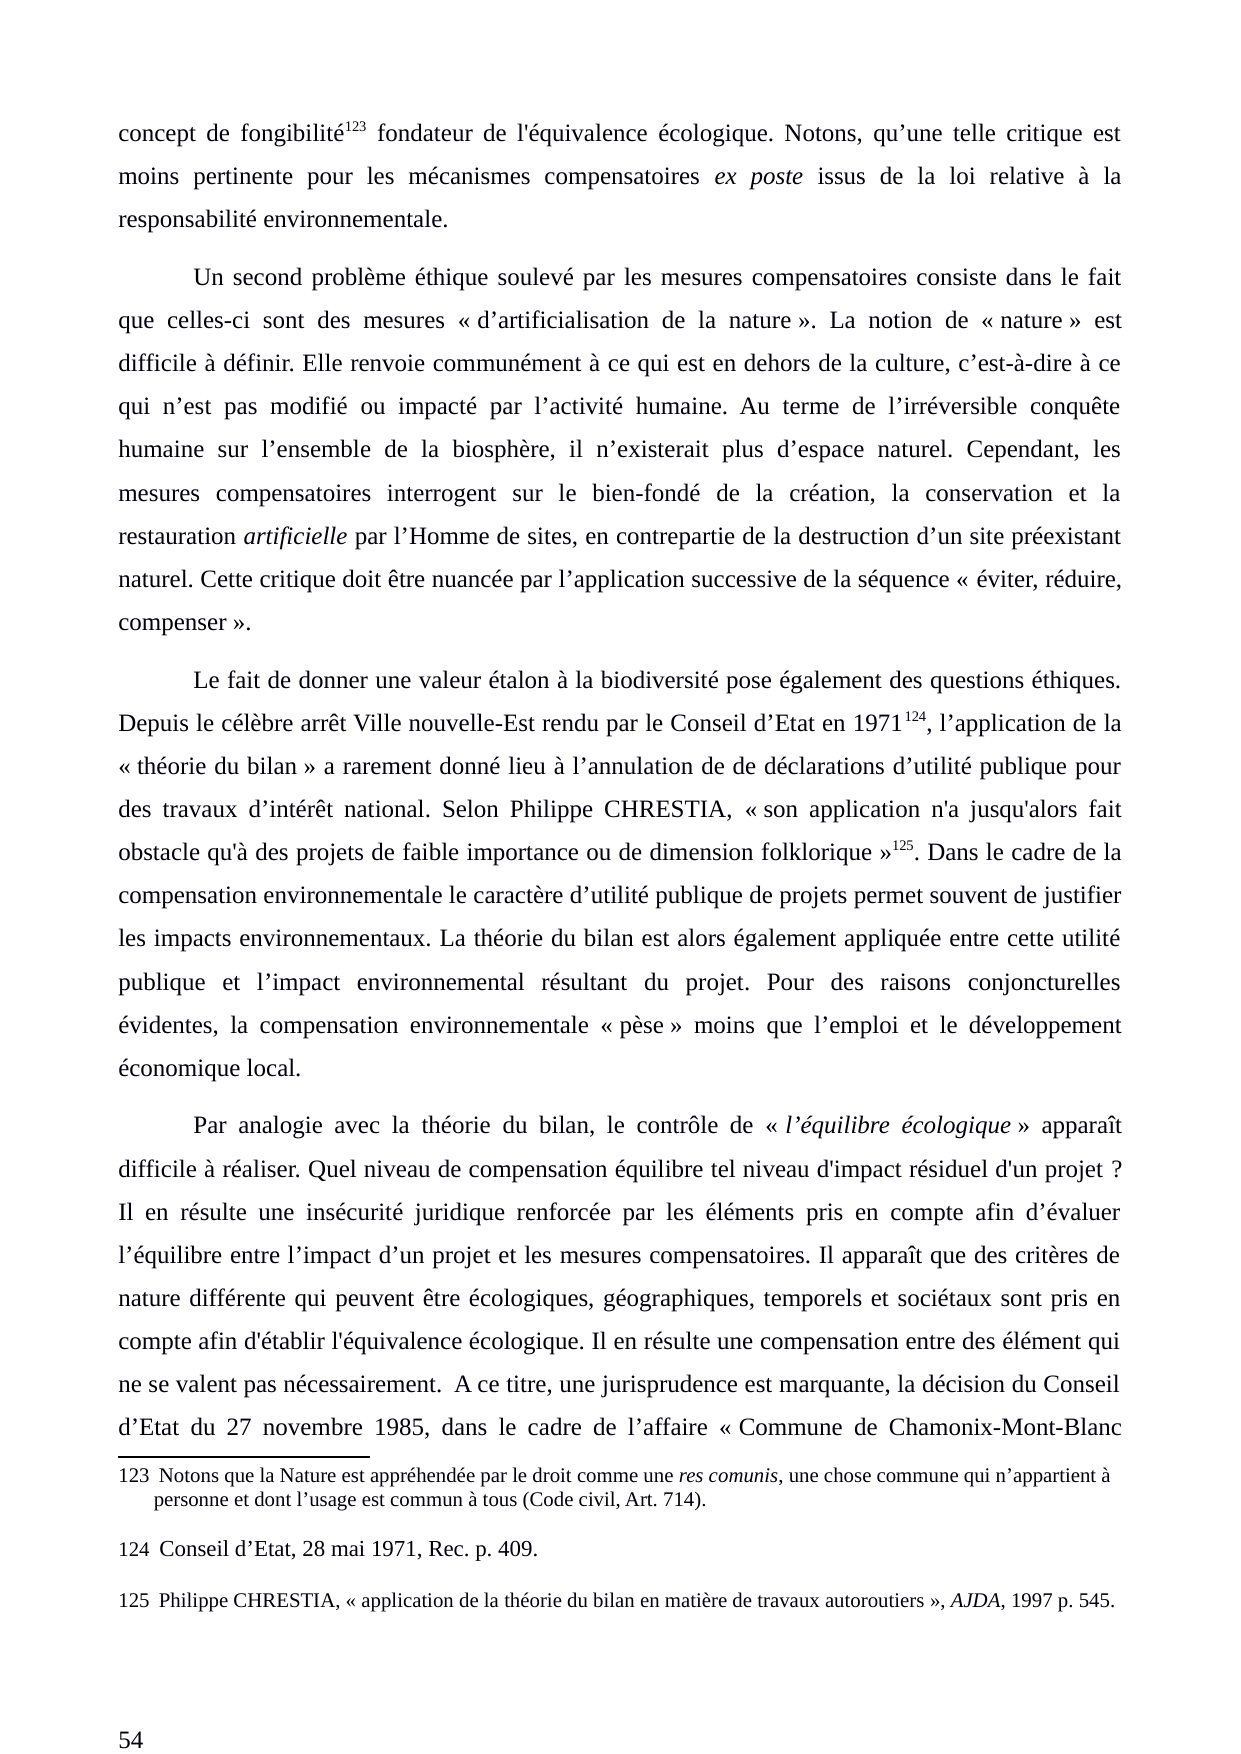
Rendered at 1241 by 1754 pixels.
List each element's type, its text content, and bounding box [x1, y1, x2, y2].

text concept de fongibilité fondateur de l'équivalence écologique. Notons, qu’une telle critique est moins pertinente pour les mécanismes compensatoires ex poste issus de la loi relative à la responsabilité environnementale. [118, 118, 1122, 233]
text Un second problème éthique soulevé par les mesures compensatoires consiste dans le fait que celles-ci sont des mesures « d’artificialisation de la nature ». La notion de « nature » est difficile à définir. Elle renvoie communément à ce qui est en dehors de la culture, c’est-à-dire à ce qui n’est pas modifié ou impacté par l’activité humaine. Au terme de l’irréversible conquête humaine sur l’ensemble de la biosphère, il n’existerait plus d’espace naturel. Cependant, les mesures compensatoires interrogent sur le bien-fondé de la création, la conservation et la restauration artificielle par l’Homme de sites, en contrepartie de la destruction d’un site préexistant naturel. Cette critique doit être nuancée par l’application successive de la séquence « éviter, réduire, compenser ». [118, 262, 1122, 636]
text Par analogie avec la théorie du bilan, le contrôle de « l’équilibre écologique » apparaît difficile à réaliser. Quel niveau de compensation équilibre tel niveau d'impact résiduel d'un projet ?Il en résulte une insécurité juridique renforcée par les éléments pris en compte afin d’évaluer l’équilibre entre l’impact d’un projet et les mesures compensatoires. Il apparaît que des critères de nature différente qui peuvent être écologiques, géographiques, temporels et sociétaux sont pris en compte afin d'établir l'équivalence écologique. Il en résulte une compensation entre des élément qui ne se valent pas nécessairement. A ce titre, une jurisprudence est marquante, la décision du Conseil d’Etat du 27 novembre 1985, dans le cadre de l’affaire « Commune de Chamonix-Mont-Blanc [118, 1111, 1122, 1441]
text Conseil d’Etat, 28 mai 1971, Rec. p. 409. [118, 1535, 1122, 1561]
text Le fait de donner une valeur étalon à la biodiversité pose également des questions éthiques. Depuis le célèbre arrêt Ville nouvelle-Est rendu par le Conseil d’Etat en 1971, l’application de la « théorie du bilan » a rarement donné lieu à l’annulation de de déclarations d’utilité publique pour des travaux d’intérêt national. Selon Philippe CHRESTIA, « son application n'a jusqu'alors fait obstacle qu'à des projets de faible importance ou de dimension folklorique ». Dans le cadre de la compensation environnementale le caractère d’utilité publique de projets permet souvent de justifier les impacts environnementaux. La théorie du bilan est alors également appliquée entre cette utilité publique et l’impact environnemental résultant du projet. Pour des raisons conjoncturelles évidentes, la compensation environnementale « pèse » moins que l’emploi et le développement économique local. [118, 665, 1122, 1082]
text Notons que la Nature est appréhendée par le droit comme une res comunis, une chose commune qui n’appartient à personne et dont l’usage est commun à tous (Code civil, Art. 714). [118, 1463, 1122, 1511]
text Philippe CHRESTIA, « application de la théorie du bilan en matière de travaux autoroutiers », AJDA, 1997 p. 545. [118, 1588, 1122, 1612]
